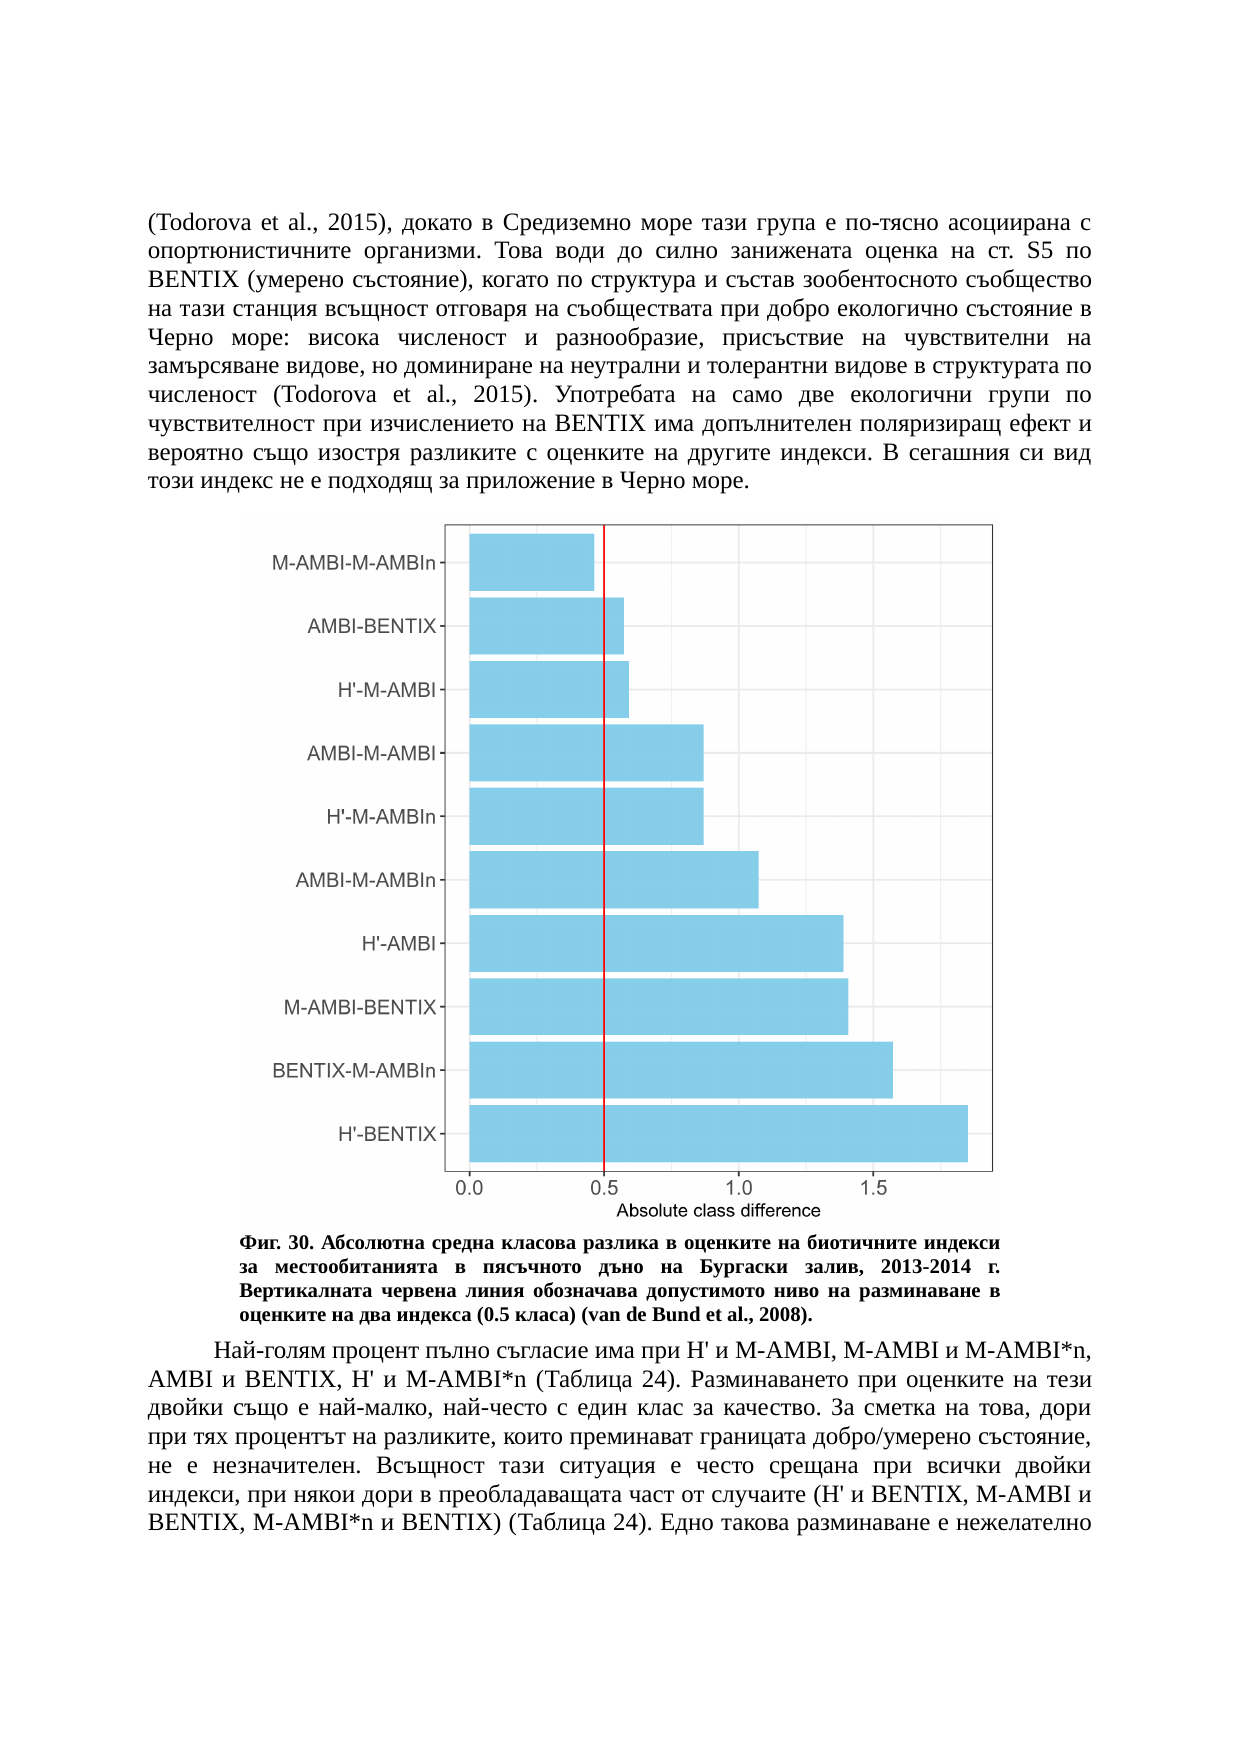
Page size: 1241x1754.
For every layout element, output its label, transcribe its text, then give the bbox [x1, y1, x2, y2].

text Фиг. 30. Абсолютна средна класова разлика в оценките на биотичните индекси за местообитанията в пясъчното дъно на Бургаски залив, 2013-2014 г. Вертикалната червена линия обозначава допустимото ниво на разминаване в оценките на два индекса (0.5 класа) (van de Bund et al., 2008). [239, 1230, 1001, 1326]
picture [239, 515, 1002, 1230]
text (Todorova et al., 2015), докато в Средиземно море тази група е по-тясно асоциирана с опортюнистичните организми. Това води до силно занижената оценка на ст. S5 по BENTIX (умерено състояние), когато по структура и състав зообентосното съобщество на тази станция всъщност отговаря на съобществата при добро екологично състояние в Черно море: висока численост и разнообразие, присъствие на чувствителни на замърсяване видове, но доминиране на неутрални и толерантни видове в структурата по численост (Todorova et al., 2015). Употребата на само две екологични групи по чувствителност при изчислението на BENTIX има допълнителен поляризиращ ефект и вероятно също изостря разликите с оценките на другите индекси. В сегашния си вид този индекс не е подходящ за приложение в Черно море. [148, 207, 1093, 494]
text Най-голям процент пълно съгласие има при H' и M-AMBI, M-AMBI и M-AMBI*n, AMBI и BENTIX, H' и M-AMBI*n (Таблица 24). Разминаването при оценките на тези двойки също е най-малко, най-често с един клас за качество. За сметка на това, дори при тях процентът на разликите, които преминават границата добро/умерено състояние, не е незначителен. Всъщност тази ситуация е често срещана при всички двойки индекси, при някои дори в преобладаващата част от случаите (H' и BENTIX, M-AMBI и BENTIX, M-AMBI*n и BENTIX) (Таблица 24). Едно такова разминаване е нежелателно [148, 1335, 1093, 1536]
